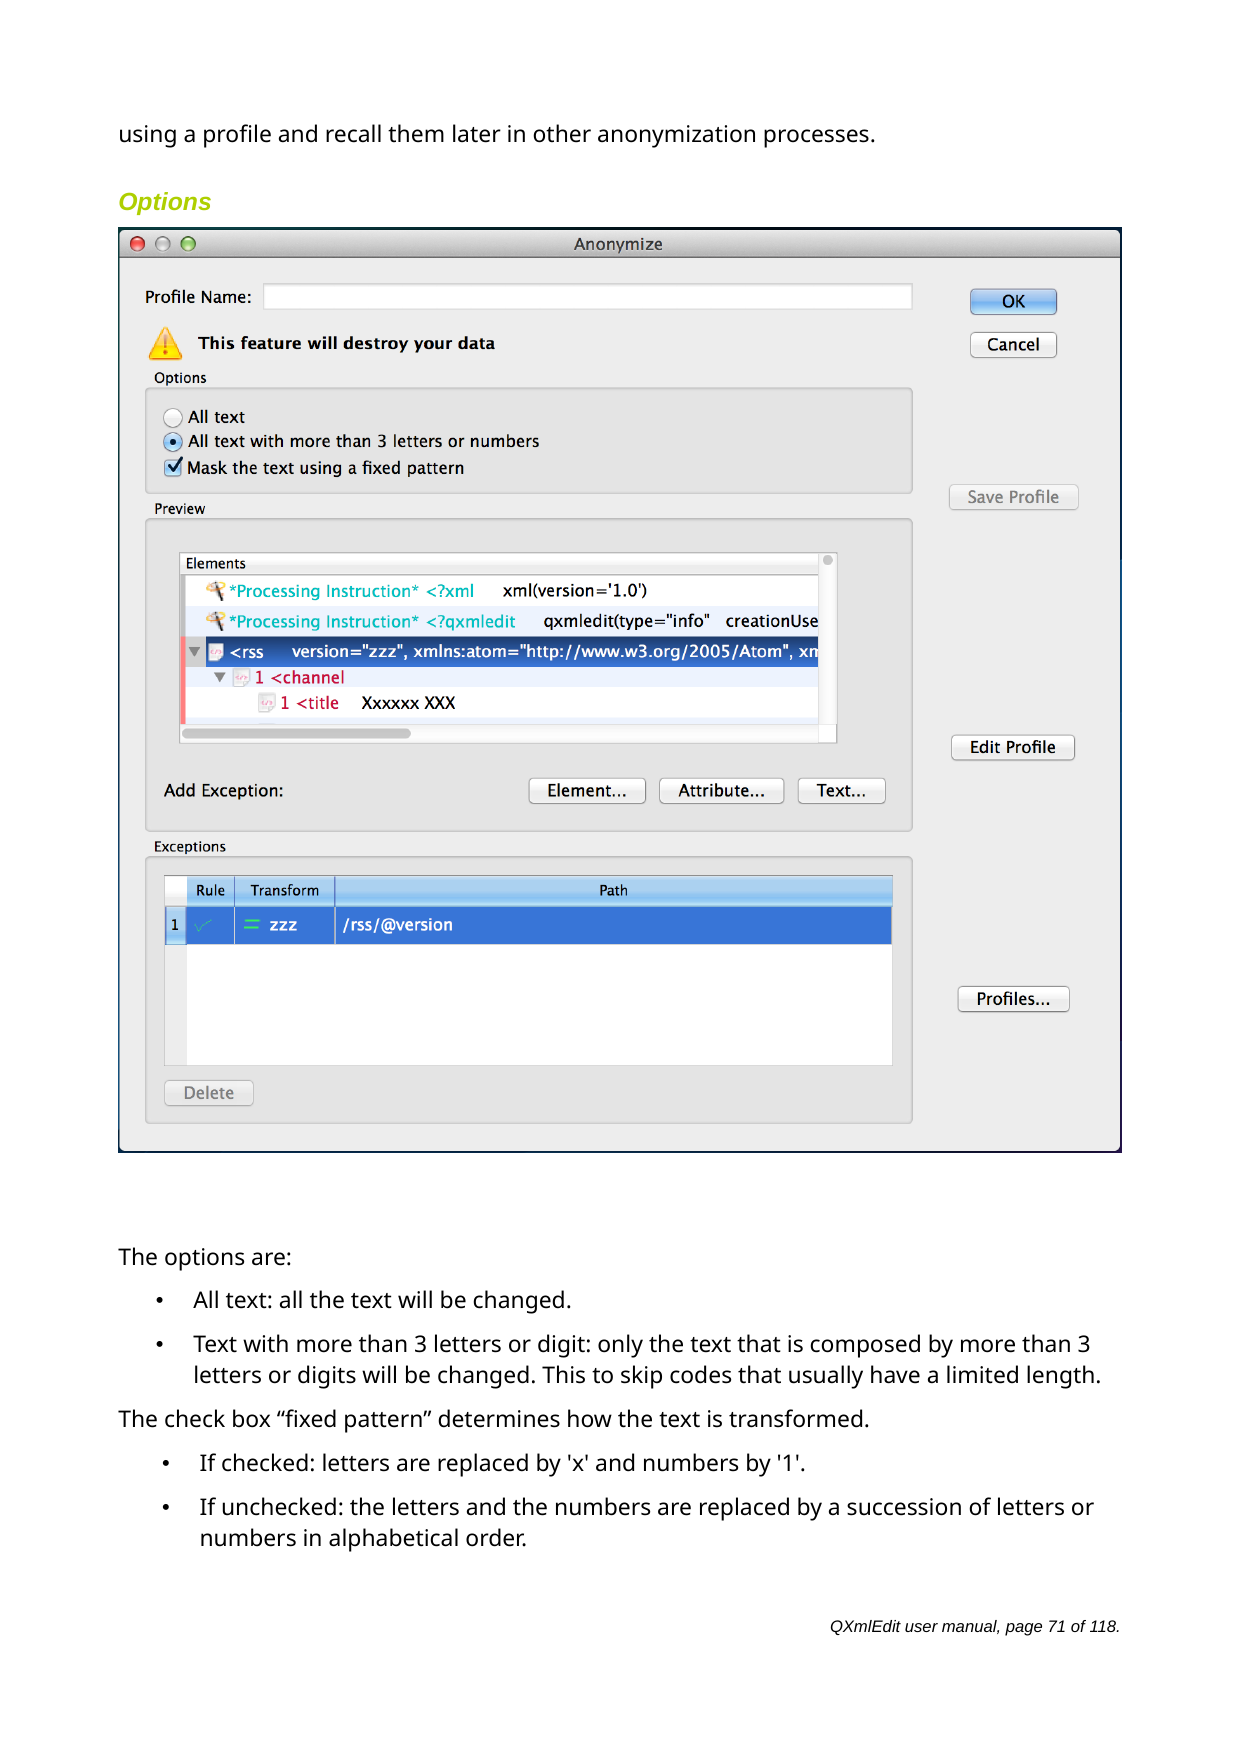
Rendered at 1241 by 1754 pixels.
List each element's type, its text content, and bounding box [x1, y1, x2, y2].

picture [118, 227, 1122, 1153]
list If checked: letters are replaced by 'x' and numbers by '1'. [162, 1447, 1122, 1478]
list If unchecked: the letters and the numbers are replaced by a succession of letters or numbers in alphabetical order. [162, 1491, 1122, 1553]
subtitle Options [118, 187, 1122, 215]
text The check box “fixed pattern” determines how the text is transformed. [118, 1403, 1122, 1434]
list All text: all the text will be changed. [156, 1284, 1122, 1316]
text using a profile and recall them later in other anonymization processes. [118, 118, 1122, 149]
list Text with more than 3 letters or digit: only the text that is composed by more than 3 letters or digits will be changed. This to skip codes that usually have a limited length. [156, 1328, 1122, 1391]
text The options are: [118, 1241, 1122, 1272]
